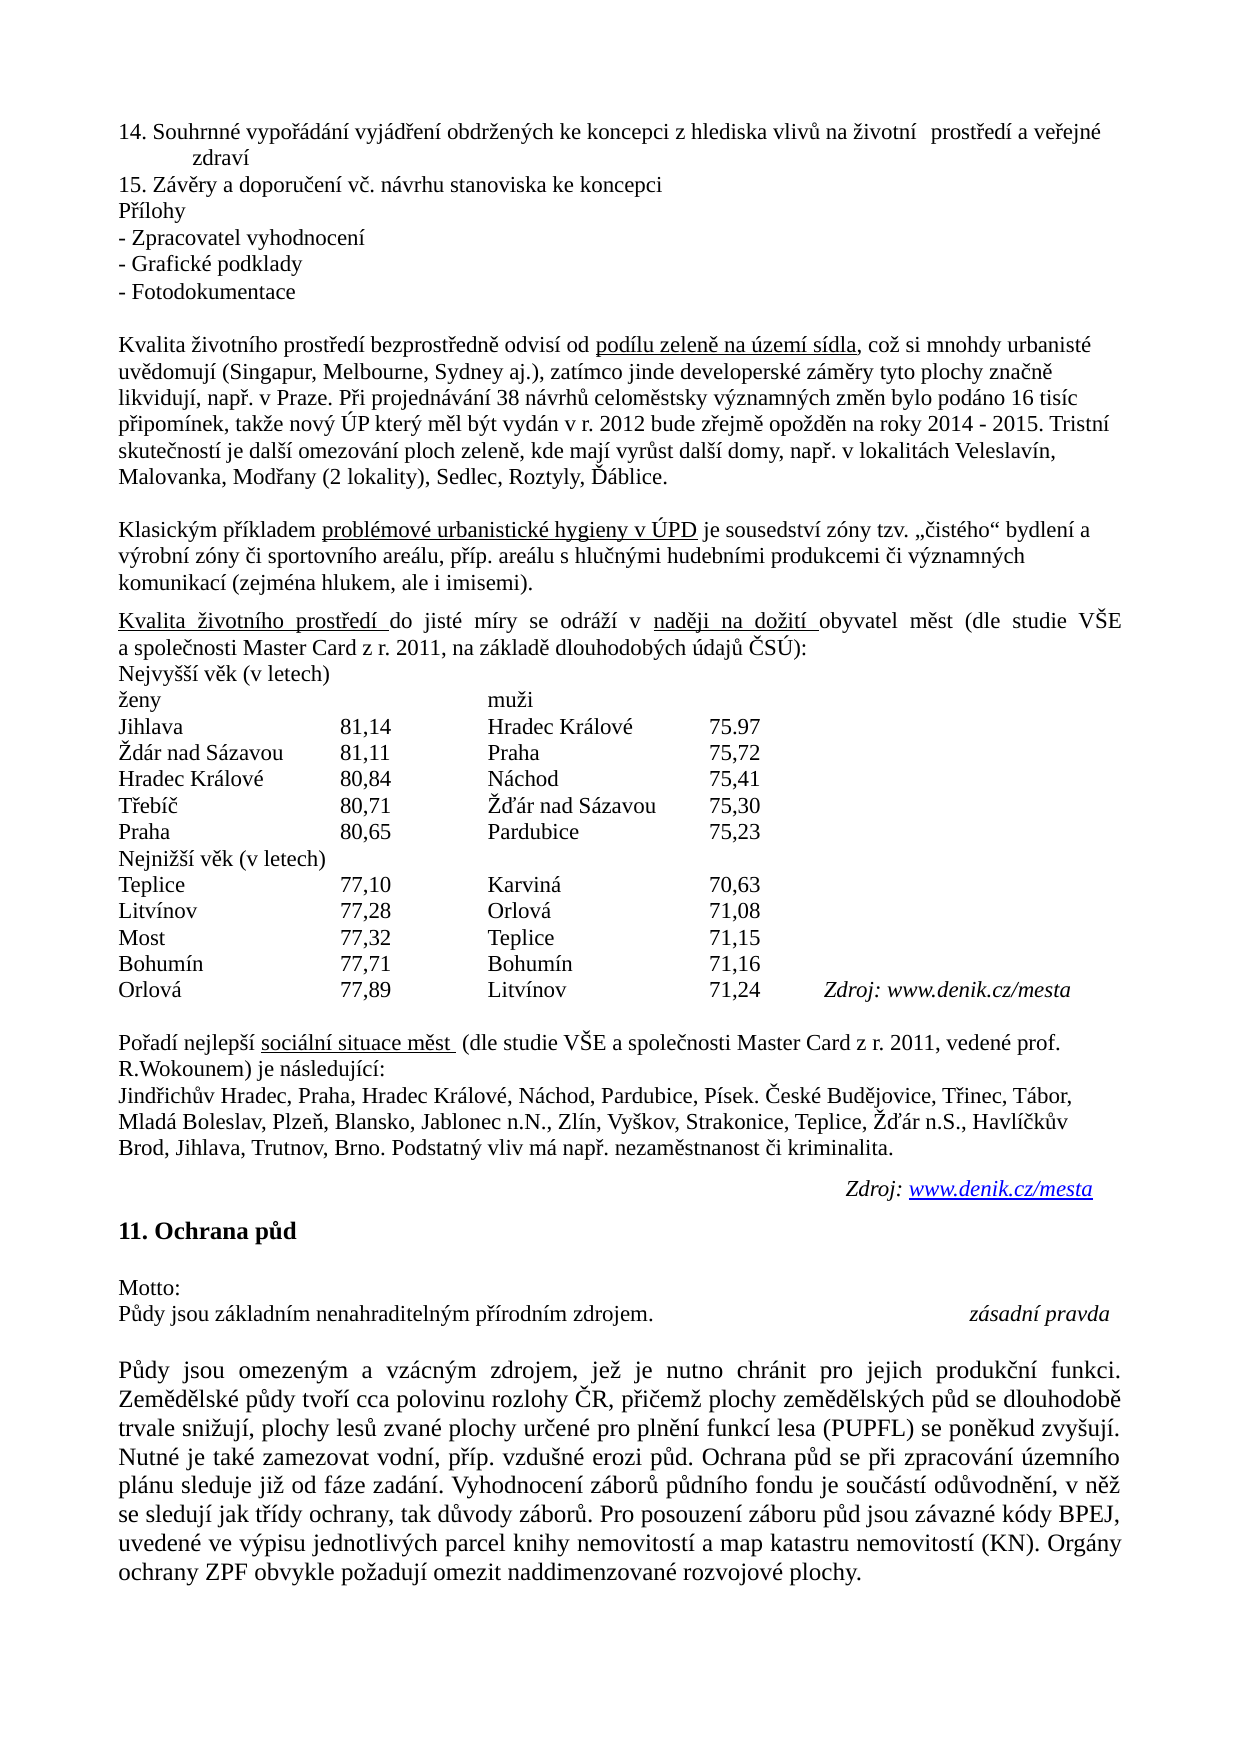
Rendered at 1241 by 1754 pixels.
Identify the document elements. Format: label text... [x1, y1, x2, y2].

list Kvalita životního prostředí do jisté míry se odráží v naději na dožití obyvatel měst (dle studie VŠE a společnosti Master Card z r. 2011, na základě dlouhodobých údajů ČSÚ): [118, 607, 1122, 660]
text Nejvyšší věk (v letech) [118, 660, 1122, 686]
text ženy muži [118, 686, 1122, 713]
text Půdy jsou omezeným a vzácným zdrojem, jež je nutno chránit pro jejich produkční funkci. Zemědělské půdy tvoří cca polovinu rozlohy ČR, přičemž plochy zemědělských půd se dlouhodobě trvale snižují, plochy lesů zvané plochy určené pro plnění funkcí lesa (PUPFL) se poněkud zvyšují. Nutné je také zamezovat vodní, příp. vzdušné erozi půd. Ochrana půd se při zpracování územního plánu sleduje již od fáze zadání. Vyhodnocení záborů půdního fondu je součástí odůvodnění, v něž se sledují jak třídy ochrany, tak důvody záborů. Pro posouzení záboru půd jsou závazné kódy BPEJ, uvedené ve výpisu jednotlivých parcel knihy nemovitostí a map katastru nemovitostí (KN). Orgány ochrany ZPF obvykle požadují omezit naddimenzované rozvojové plochy. [118, 1355, 1122, 1585]
text Půdy jsou základním nenahraditelným přírodním zdrojem. zásadní pravda [118, 1300, 1122, 1327]
text 11. Ochrana půd [118, 1216, 1122, 1245]
text Ždár nad Sázavou 81,11 Praha 75,72 [118, 739, 1122, 766]
text Litvínov 77,28 Orlová 71,08 [118, 897, 1122, 924]
text Jihlava 81,14 Hradec Králové 75.97 [118, 713, 1122, 739]
text Motto: [118, 1274, 1122, 1300]
text Orlová 77,89 Litvínov 71,24 Zdroj: www.denik.cz/mesta [118, 976, 1122, 1003]
text Jindřichův Hradec, Praha, Hradec Králové, Náchod, Pardubice, Písek. České Budějovice, Třinec, Tábor, Mladá Boleslav, Plzeň, Blansko, Jablonec n.N., Zlín, Vyškov, Strakonice, Teplice, Žďár n.S., Havlíčkův Brod, Jihlava, Trutnov, Brno. Podstatný vliv má např. nezaměstnanost či kriminalita. [118, 1082, 1122, 1161]
text Přílohy [118, 197, 1122, 223]
text Třebíč 80,71 Žďár nad Sázavou 75,30 [118, 792, 1122, 818]
text Pořadí nejlepší sociální situace měst (dle studie VŠE a společnosti Master Card z r. 2011, vedené prof. R.Wokounem) je následující: [118, 1029, 1122, 1082]
text 14. Souhrnné vypořádání vyjádření obdržených ke koncepci z hlediska vlivů na životní prostředí a veřejné zdraví [118, 118, 1122, 171]
text - Zpracovatel vyhodnocení [118, 223, 1122, 250]
list Zdroj: www.denik.cz/mesta [118, 1173, 1122, 1202]
text - Grafické podklady [118, 250, 1122, 276]
text 15. Závěry a doporučení vč. návrhu stanoviska ke koncepci [118, 171, 1122, 197]
text Teplice 77,10 Karviná 70,63 [118, 871, 1122, 897]
text Klasickým příkladem problémové urbanistické hygieny v ÚPD je sousedství zóny tzv. „čistého“ bydlení a výrobní zóny či sportovního areálu, příp. areálu s hlučnými hudebními produkcemi či významných komunikací (zejména hlukem, ale i imisemi). [118, 516, 1122, 595]
text - Fotodokumentace [118, 276, 1122, 305]
text Praha 80,65 Pardubice 75,23 [118, 818, 1122, 844]
text Most 77,32 Teplice 71,15 [118, 924, 1122, 950]
text Hradec Králové 80,84 Náchod 75,41 [118, 766, 1122, 792]
text Kvalita životního prostředí bezprostředně odvisí od podílu zeleně na území sídla, což si mnohdy urbanisté uvědomují (Singapur, Melbourne, Sydney aj.), zatímco jinde developerské záměry tyto plochy značně likvidují, např. v Praze. Při projednávání 38 návrhů celoměstsky významných změn bylo podáno 16 tisíc připomínek, takže nový ÚP který měl být vydán v r. 2012 bude zřejmě opožděn na roky 2014 - 2015. Tristní skutečností je další omezování ploch zeleně, kde mají vyrůst další domy, např. v lokalitách Veleslavín, Malovanka, Modřany (2 lokality), Sedlec, Roztyly, Ďáblice. [118, 331, 1122, 489]
text Bohumín 77,71 Bohumín 71,16 [118, 950, 1122, 976]
text Nejnižší věk (v letech) [118, 844, 1122, 871]
